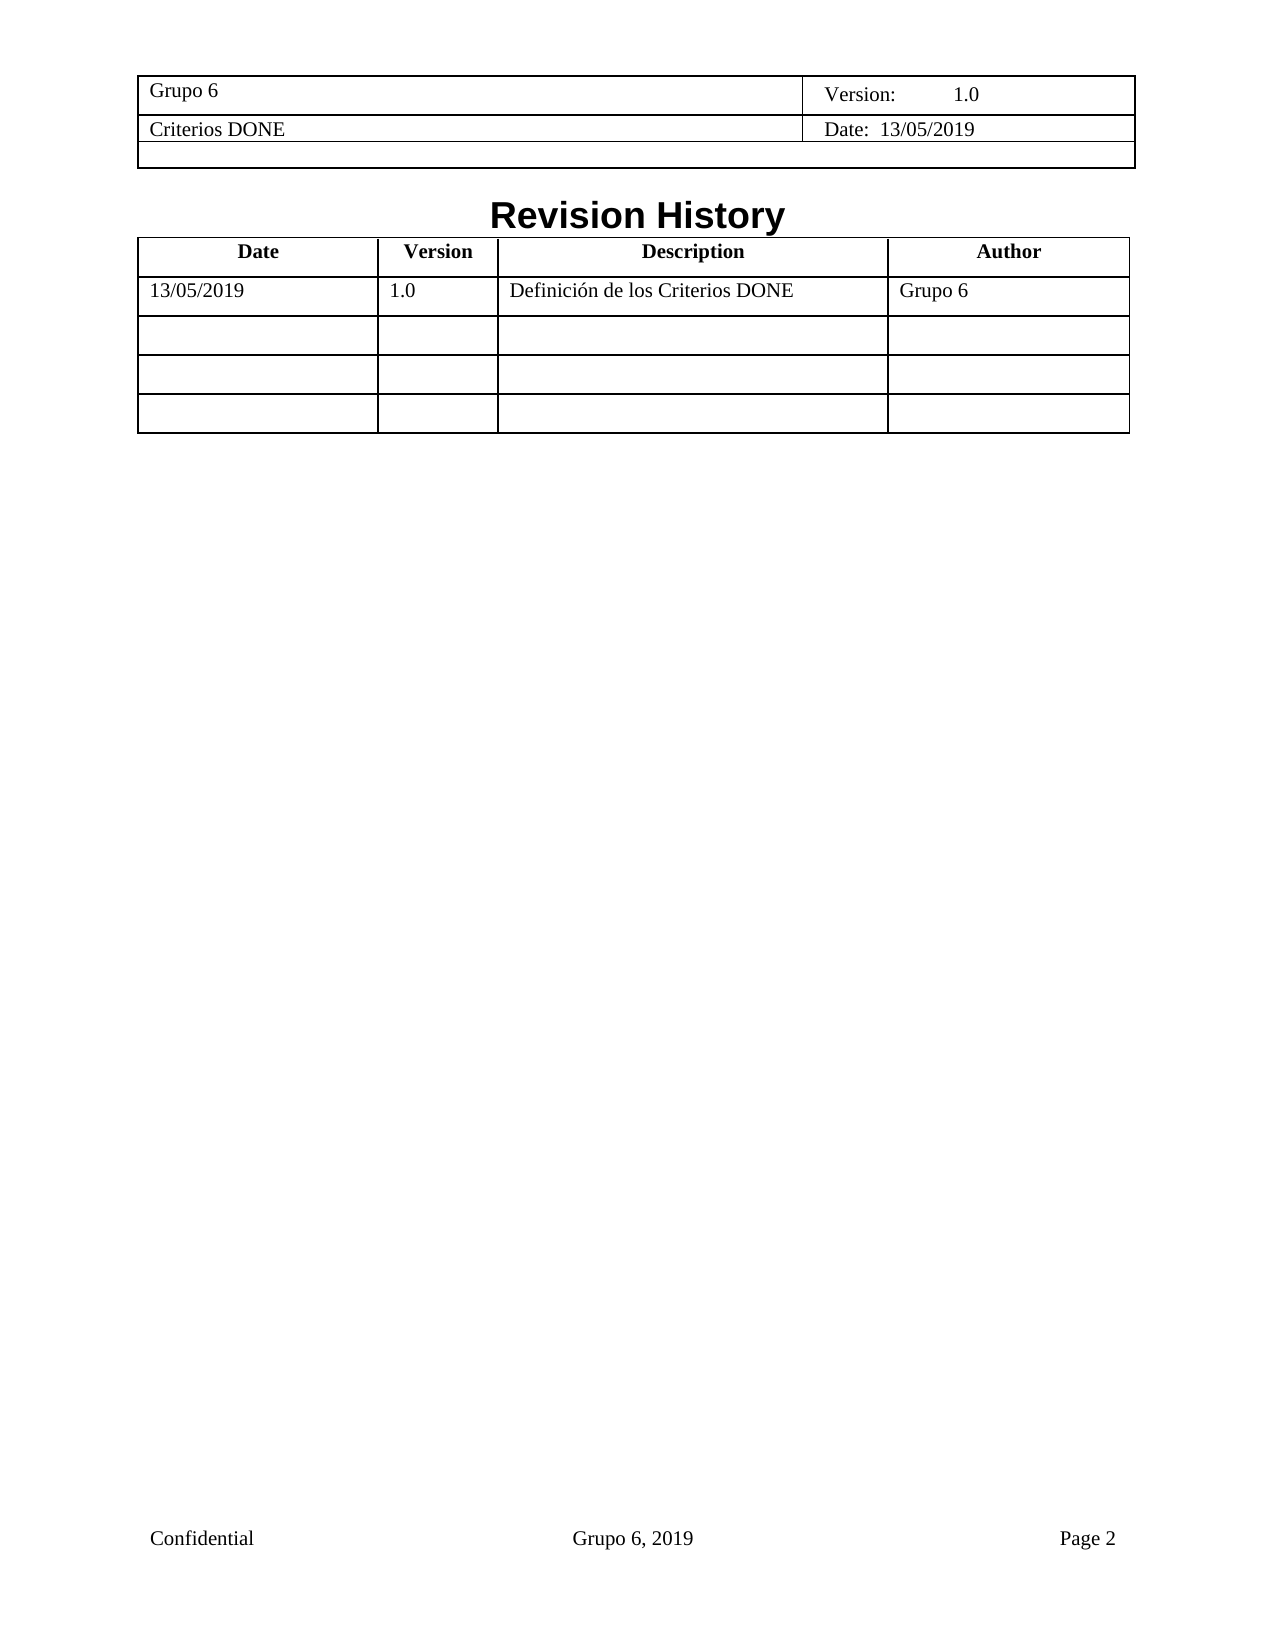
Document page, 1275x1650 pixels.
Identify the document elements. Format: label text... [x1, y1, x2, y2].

subtitle Revision History [150, 194, 1125, 237]
table_cell [379, 356, 497, 393]
table_cell [139, 317, 377, 354]
table_cell [139, 395, 377, 432]
table_cell [499, 395, 887, 432]
table_cell 1.0 [379, 278, 497, 315]
table_cell [499, 317, 887, 354]
table_cell [379, 317, 497, 354]
table_cell Definición de los Criterios DONE [499, 278, 887, 315]
table_cell Grupo 6 [889, 278, 1129, 315]
table_cell 13/05/2019 [139, 278, 377, 315]
table_cell [889, 395, 1129, 432]
table_header Description [499, 238, 888, 276]
table_cell [889, 317, 1129, 354]
table_header Date [139, 238, 378, 276]
table_header Version [379, 238, 498, 276]
table_cell [889, 356, 1129, 393]
table_cell [379, 395, 497, 432]
table_cell [499, 356, 887, 393]
table_cell [139, 356, 377, 393]
table_header Author [889, 238, 1129, 276]
